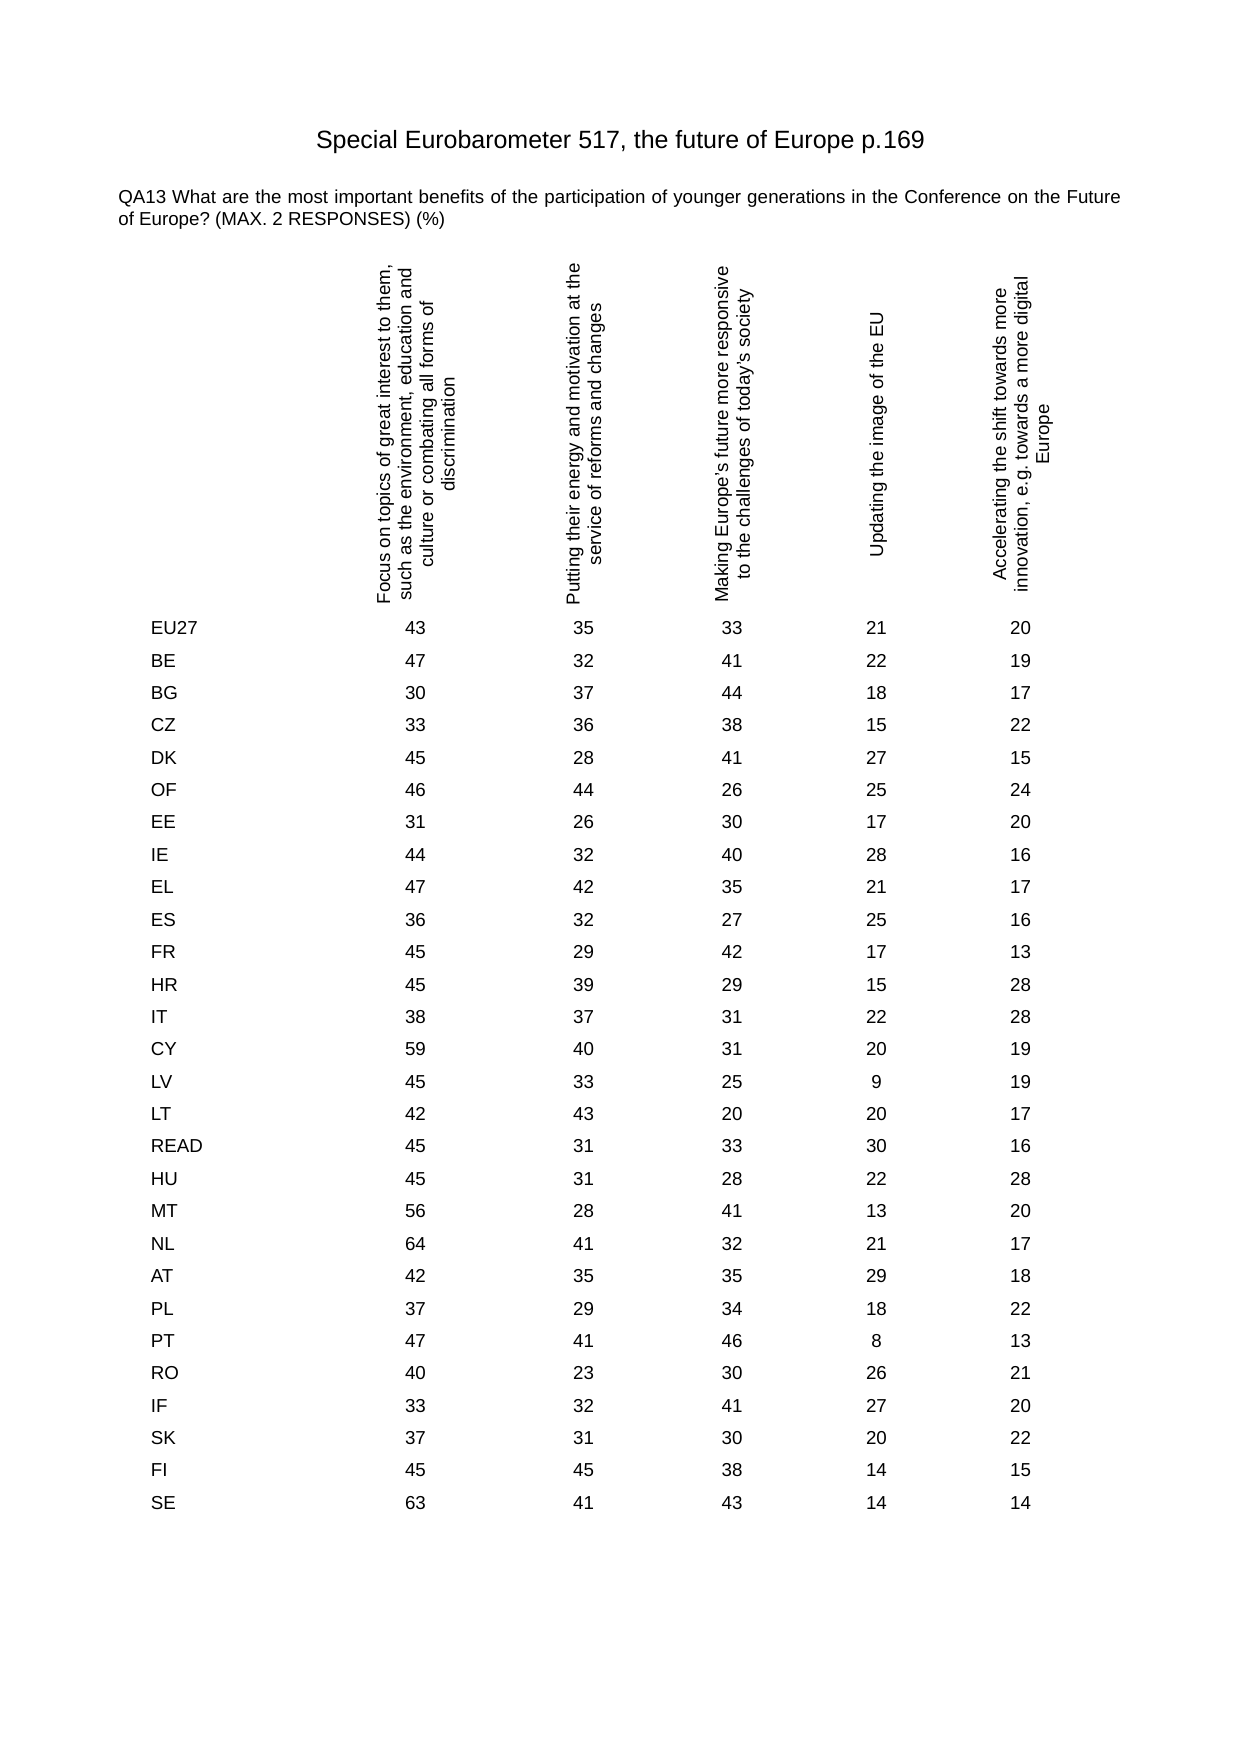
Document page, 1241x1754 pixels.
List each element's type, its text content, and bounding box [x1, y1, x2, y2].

table_header [148, 257, 323, 612]
table_cell 45 [324, 741, 507, 773]
table_cell 45 [324, 968, 507, 1000]
table_cell 22 [804, 1162, 948, 1195]
table_cell 26 [660, 774, 804, 806]
table_cell 45 [507, 1454, 660, 1486]
table_cell 30 [660, 806, 804, 838]
table_cell 26 [804, 1357, 948, 1389]
table_cell 38 [660, 1454, 804, 1486]
table_cell 20 [948, 806, 1093, 838]
table_cell 47 [324, 1324, 507, 1357]
table_cell 37 [324, 1421, 507, 1454]
table_cell 45 [324, 1065, 507, 1097]
table_cell IT [148, 1000, 323, 1033]
table_cell 44 [324, 838, 507, 871]
table_cell EL [148, 871, 323, 903]
table_cell 42 [660, 936, 804, 968]
table_cell 45 [324, 936, 507, 968]
table_cell EU27 [148, 612, 323, 644]
table_cell CZ [148, 709, 323, 741]
table_cell 41 [507, 1227, 660, 1259]
table_cell BG [148, 676, 323, 709]
table_cell 64 [324, 1227, 507, 1259]
table_cell 33 [660, 612, 804, 644]
table_cell 21 [804, 871, 948, 903]
table_cell 27 [660, 903, 804, 936]
table_cell 16 [948, 1130, 1093, 1162]
table_cell 13 [804, 1195, 948, 1227]
table_cell 15 [948, 1454, 1093, 1486]
table_cell 41 [660, 644, 804, 676]
table_cell 40 [324, 1357, 507, 1389]
table_cell LT [148, 1098, 323, 1130]
table_cell 14 [804, 1454, 948, 1486]
table_cell 42 [324, 1098, 507, 1130]
table_cell 26 [507, 806, 660, 838]
table_cell 20 [948, 1389, 1093, 1421]
table_cell 28 [507, 1195, 660, 1227]
table_cell 31 [507, 1130, 660, 1162]
table_cell 31 [660, 1033, 804, 1065]
table_cell 63 [324, 1486, 507, 1519]
table_cell 45 [324, 1130, 507, 1162]
table_cell 17 [948, 871, 1093, 903]
table_cell 47 [324, 644, 507, 676]
table_cell OF [148, 774, 323, 806]
table_cell 16 [948, 838, 1093, 871]
table_cell 41 [507, 1486, 660, 1519]
table_cell 20 [948, 1195, 1093, 1227]
table_cell DK [148, 741, 323, 773]
table_cell HU [148, 1162, 323, 1195]
table_cell CY [148, 1033, 323, 1065]
table_cell 31 [507, 1162, 660, 1195]
table_cell 28 [507, 741, 660, 773]
table_cell IE [148, 838, 323, 871]
table_header Accelerating the shift towards more innovation, e.g. towards a more digital Europe [948, 257, 1093, 612]
table_cell 31 [324, 806, 507, 838]
table_cell 28 [948, 1000, 1093, 1033]
table_cell 41 [660, 1195, 804, 1227]
table_cell 17 [948, 1227, 1093, 1259]
table_cell 35 [507, 1260, 660, 1292]
table_cell 20 [804, 1033, 948, 1065]
table_cell 29 [507, 936, 660, 968]
table_cell NL [148, 1227, 323, 1259]
table_cell READ [148, 1130, 323, 1162]
table_cell 22 [948, 1421, 1093, 1454]
table_cell 18 [804, 1292, 948, 1324]
table_cell 27 [804, 741, 948, 773]
table_cell 27 [804, 1389, 948, 1421]
table_cell 46 [324, 774, 507, 806]
table_header Focus on topics of great interest to them, such as the environment, education and culture or combating all forms of discrimination [324, 257, 507, 612]
table_cell 33 [324, 709, 507, 741]
table_cell 28 [948, 968, 1093, 1000]
table_cell AT [148, 1260, 323, 1292]
table_cell 40 [660, 838, 804, 871]
table_cell 33 [324, 1389, 507, 1421]
table_cell 22 [948, 709, 1093, 741]
table_cell 30 [324, 676, 507, 709]
table_cell 30 [660, 1421, 804, 1454]
table_cell 36 [507, 709, 660, 741]
table_cell 21 [804, 612, 948, 644]
table_cell 9 [804, 1065, 948, 1097]
table_cell 37 [324, 1292, 507, 1324]
table_cell 19 [948, 1033, 1093, 1065]
table_cell 59 [324, 1033, 507, 1065]
table_cell 30 [660, 1357, 804, 1389]
table_cell PT [148, 1324, 323, 1357]
table_cell 23 [507, 1357, 660, 1389]
text QA13 What are the most important benefits of the participation of younger generations in the Conference on the Future of Europe? (MAX. 2 RESPONSES) (%) [118, 186, 1122, 229]
table_cell 24 [948, 774, 1093, 806]
table_cell 37 [507, 1000, 660, 1033]
table_cell 13 [948, 936, 1093, 968]
table_cell 46 [660, 1324, 804, 1357]
table_cell 15 [948, 741, 1093, 773]
table_cell 45 [324, 1454, 507, 1486]
table_cell 22 [804, 644, 948, 676]
table_cell 25 [804, 774, 948, 806]
table_cell 20 [948, 612, 1093, 644]
table_cell 41 [507, 1324, 660, 1357]
table_cell 45 [324, 1162, 507, 1195]
table_cell HR [148, 968, 323, 1000]
table_cell 36 [324, 903, 507, 936]
table_cell RO [148, 1357, 323, 1389]
table_cell 20 [804, 1098, 948, 1130]
table_cell 18 [804, 676, 948, 709]
table_cell 41 [660, 741, 804, 773]
table_cell 17 [948, 1098, 1093, 1130]
table_header Putting their energy and motivation at the service of reforms and changes [507, 257, 660, 612]
table_cell 14 [804, 1486, 948, 1519]
table_cell 42 [324, 1260, 507, 1292]
table_cell 20 [804, 1421, 948, 1454]
table_cell 30 [804, 1130, 948, 1162]
table_cell 32 [660, 1227, 804, 1259]
table_cell 25 [804, 903, 948, 936]
table_cell 14 [948, 1486, 1093, 1519]
table_cell 17 [804, 936, 948, 968]
table_cell 32 [507, 838, 660, 871]
table_cell FR [148, 936, 323, 968]
table_cell 28 [804, 838, 948, 871]
table_cell 28 [660, 1162, 804, 1195]
table_cell 17 [948, 676, 1093, 709]
table_cell 40 [507, 1033, 660, 1065]
table_cell 44 [660, 676, 804, 709]
table_cell 25 [660, 1065, 804, 1097]
table_cell 13 [948, 1324, 1093, 1357]
table_cell EE [148, 806, 323, 838]
table_cell 33 [660, 1130, 804, 1162]
table_cell 39 [507, 968, 660, 1000]
table_cell 21 [804, 1227, 948, 1259]
table_cell 37 [507, 676, 660, 709]
table_cell 38 [324, 1000, 507, 1033]
table_cell 31 [507, 1421, 660, 1454]
table_cell 21 [948, 1357, 1093, 1389]
table_cell 16 [948, 903, 1093, 936]
table_cell 35 [507, 612, 660, 644]
table_cell FI [148, 1454, 323, 1486]
table_cell 32 [507, 644, 660, 676]
table_cell 15 [804, 709, 948, 741]
table_cell MT [148, 1195, 323, 1227]
table_cell 29 [660, 968, 804, 1000]
table_cell PL [148, 1292, 323, 1324]
table_cell 31 [660, 1000, 804, 1033]
table_cell 29 [804, 1260, 948, 1292]
table_cell 22 [948, 1292, 1093, 1324]
table_cell 34 [660, 1292, 804, 1324]
table_cell 32 [507, 903, 660, 936]
table_cell 47 [324, 871, 507, 903]
table_cell 56 [324, 1195, 507, 1227]
table_cell 20 [660, 1098, 804, 1130]
table_cell 41 [660, 1389, 804, 1421]
table_cell 33 [507, 1065, 660, 1097]
table_cell SK [148, 1421, 323, 1454]
table_header Making Europe’s future more responsive to the challenges of today’s society [660, 257, 804, 612]
table_cell SE [148, 1486, 323, 1519]
table_cell 8 [804, 1324, 948, 1357]
table_cell 28 [948, 1162, 1093, 1195]
table_cell 43 [324, 612, 507, 644]
table_cell BE [148, 644, 323, 676]
table_cell 19 [948, 1065, 1093, 1097]
table_cell ES [148, 903, 323, 936]
table_cell 19 [948, 644, 1093, 676]
table_cell 35 [660, 871, 804, 903]
table_cell 35 [660, 1260, 804, 1292]
table_cell 32 [507, 1389, 660, 1421]
table_cell 29 [507, 1292, 660, 1324]
table_cell LV [148, 1065, 323, 1097]
table_cell IF [148, 1389, 323, 1421]
table_cell 17 [804, 806, 948, 838]
table_cell 38 [660, 709, 804, 741]
table_cell 15 [804, 968, 948, 1000]
table_cell 44 [507, 774, 660, 806]
table_cell 43 [660, 1486, 804, 1519]
table_cell 42 [507, 871, 660, 903]
table_cell 43 [507, 1098, 660, 1130]
table_header Updating the image of the EU [804, 257, 948, 612]
table_cell 22 [804, 1000, 948, 1033]
table_cell 18 [948, 1260, 1093, 1292]
